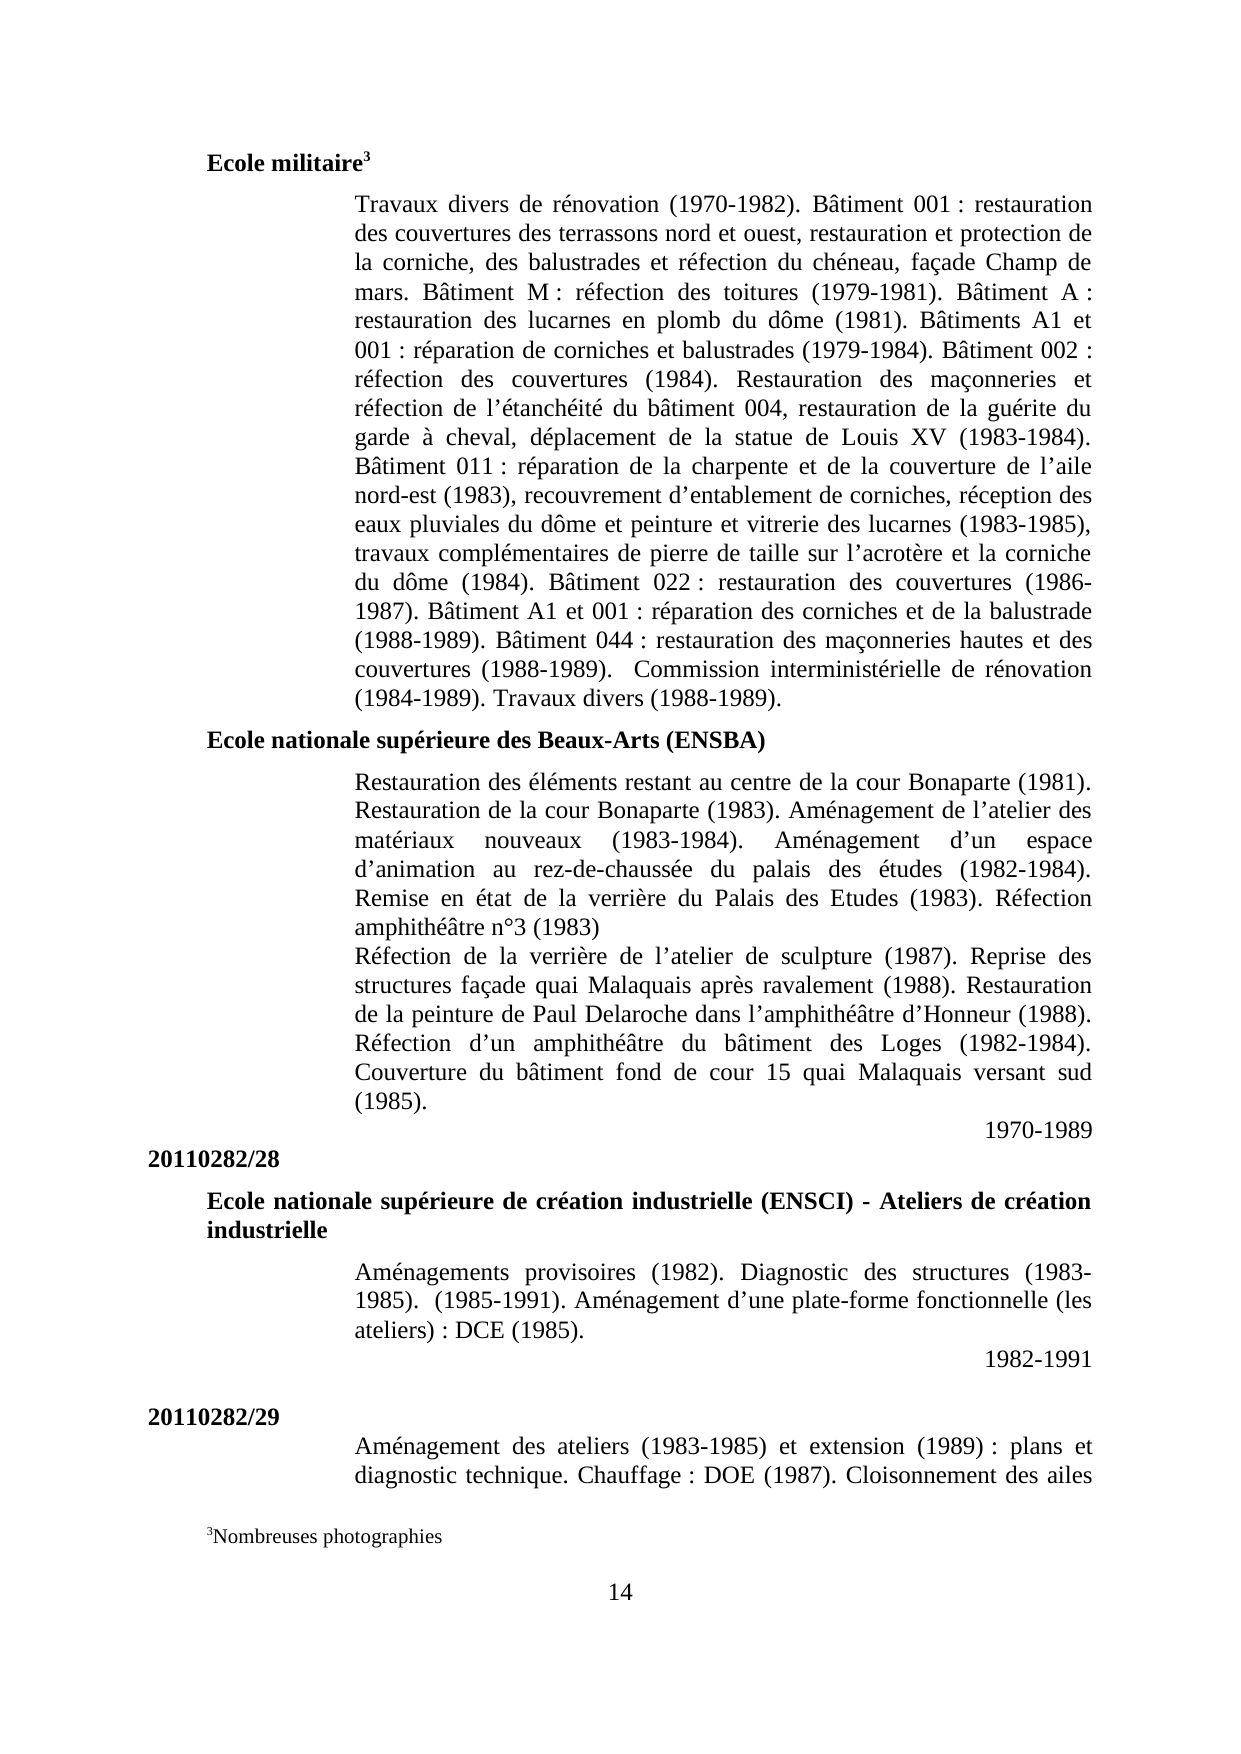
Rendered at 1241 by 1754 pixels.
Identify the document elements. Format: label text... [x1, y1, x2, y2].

text 20110282/29 [148, 1402, 1093, 1431]
text Nombreuses photographies [148, 1524, 1093, 1548]
text Restauration des éléments restant au centre de la cour Bonaparte (1981). Restauration de la cour Bonaparte (1983). Aménagement de l’atelier des matériaux nouveaux (1983-1984). Aménagement d’un espace d’animation au rez-de-chaussée du palais des études (1982-1984). Remise en état de la verrière du Palais des Etudes (1983). Réfection amphithéâtre n°3 (1983) [354, 766, 1093, 941]
text Aménagement des ateliers (1983-1985) et extension (1989) : plans et diagnostic technique. Chauffage : DOE (1987). Cloisonnement des ailes [354, 1431, 1093, 1489]
text 1970-1989 [148, 1115, 1093, 1144]
text 20110282/28 [148, 1144, 1093, 1173]
text 1982-1991 [148, 1343, 1093, 1373]
text Aménagements provisoires (1982). Diagnostic des structures (1983-1985). (1985-1991). Aménagement d’une plate-forme fonctionnelle (les ateliers) : DCE (1985). [354, 1256, 1093, 1343]
text Ecole nationale supérieure des Beaux-Arts (ENSBA) [148, 725, 1093, 754]
text Ecole nationale supérieure de création industrielle (ENSCI) - Ateliers de création industrielle [207, 1186, 1093, 1244]
text Réfection de la verrière de l’atelier de sculpture (1987). Reprise des structures façade quai Malaquais après ravalement (1988). Restauration de la peinture de Paul Delaroche dans l’amphithéâtre d’Honneur (1988). Réfection d’un amphithéâtre du bâtiment des Loges (1982-1984). Couverture du bâtiment fond de cour 15 quai Malaquais versant sud (1985). [354, 941, 1093, 1115]
text Ecole militaire [148, 148, 1093, 177]
text Travaux divers de rénovation (1970-1982). Bâtiment 001 : restauration des couvertures des terrassons nord et ouest, restauration et protection de la corniche, des balustrades et réfection du chéneau, façade Champ de mars. Bâtiment M : réfection des toitures (1979-1981). Bâtiment A : restauration des lucarnes en plomb du dôme (1981). Bâtiments A1 et 001 : réparation de corniches et balustrades (1979-1984). Bâtiment 002 : réfection des couvertures (1984). Restauration des maçonneries et réfection de l’étanchéité du bâtiment 004, restauration de la guérite du garde à cheval, déplacement de la statue de Louis XV (1983-1984). Bâtiment 011 : réparation de la charpente et de la couverture de l’aile nord-est (1983), recouvrement d’entablement de corniches, réception des eaux pluviales du dôme et peinture et vitrerie des lucarnes (1983-1985), travaux complémentaires de pierre de taille sur l’acrotère et la corniche du dôme (1984). Bâtiment 022 : restauration des couvertures (1986-1987). Bâtiment A1 et 001 : réparation des corniches et de la balustrade (1988-1989). Bâtiment 044 : restauration des maçonneries hautes et des couvertures (1988-1989). Commission interministérielle de rénovation (1984-1989). Travaux divers (1988-1989). [354, 189, 1093, 712]
